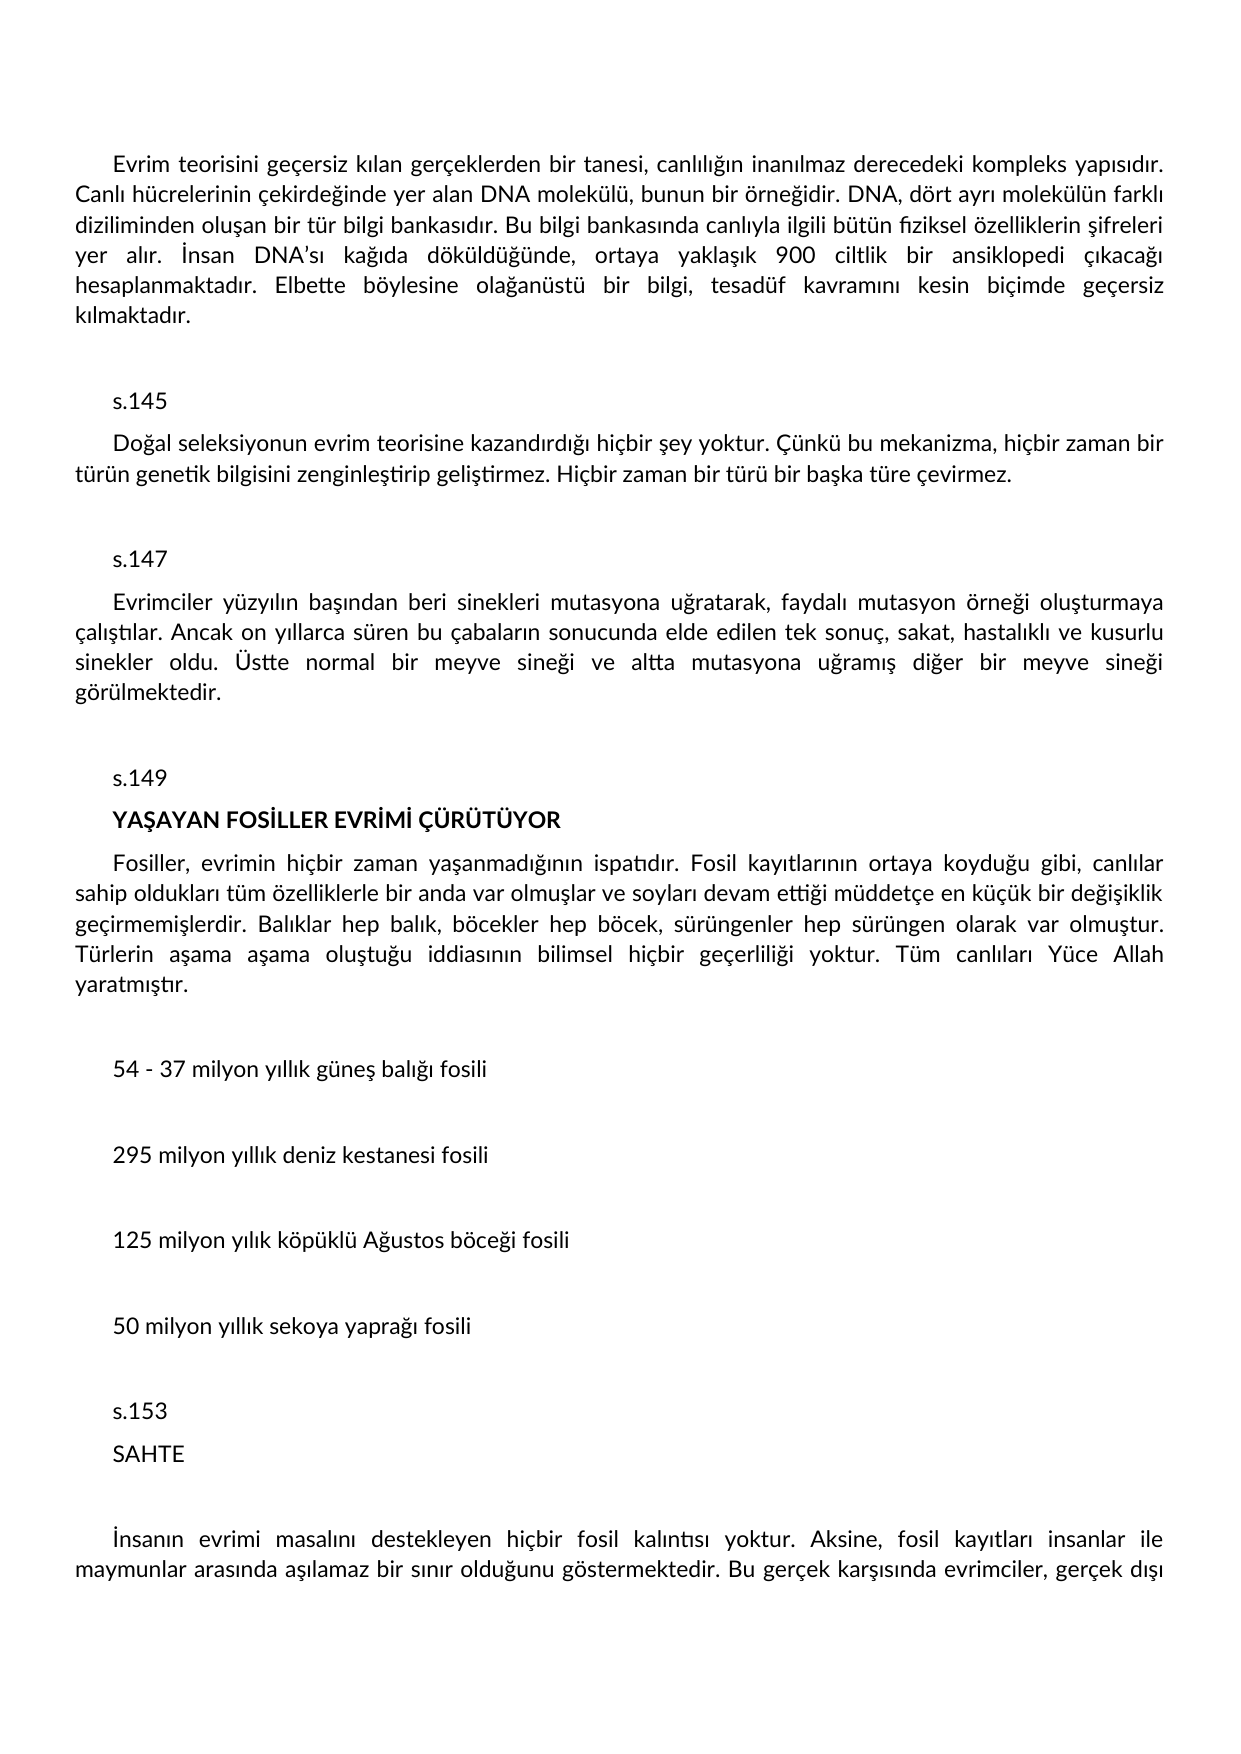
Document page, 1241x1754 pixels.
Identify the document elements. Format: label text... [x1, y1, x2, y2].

text Evrim teorisini geçersiz kılan gerçeklerden bir tanesi, canlılığın inanılmaz derecedeki kompleks yapısıdır. Canlı hücrelerinin çekirdeğinde yer alan DNA molekülü, bunun bir örneğidir. DNA, dört ayrı molekülün farklı diziliminden oluşan bir tür bilgi bankasıdır. Bu bilgi bankasında canlıyla ilgili bütün fiziksel özelliklerin şifreleri yer alır. İnsan DNA’sı kağıda döküldüğünde, ortaya yaklaşık 900 ciltlik bir ansiklopedi çıkacağı hesaplanmaktadır. Elbette böylesine olağanüstü bir bilgi, tesadüf kavramını kesin biçimde geçersiz kılmaktadır. [75, 150, 1165, 328]
text s.145 [75, 386, 1165, 414]
text s.153 [75, 1397, 1165, 1424]
text İnsanın evrimi masalını destekleyen hiçbir fosil kalıntısı yoktur. Aksine, fosil kayıtları insanlar ile maymunlar arasında aşılamaz bir sınır olduğunu göstermektedir. Bu gerçek karşısında evrimciler, gerçek dışı [75, 1525, 1165, 1583]
text 295 milyon yıllık deniz kestanesi fosili [75, 1141, 1165, 1168]
text Evrimciler yüzyılın başından beri sinekleri mutasyona uğratarak, faydalı mutasyon örneği oluşturmaya çalıştılar. Ancak on yıllarca süren bu çabaların sonucunda elde edilen tek sonuç, sakat, hastalıklı ve kusurlu sinekler oldu. Üstte normal bir meyve sineği ve altta mutasyona uğramış diğer bir meyve sineği görülmektedir. [75, 587, 1165, 706]
text s.147 [75, 545, 1165, 572]
text s.149 [75, 763, 1165, 791]
text YAŞAYAN FOSİLLER EVRİMİ ÇÜRÜTÜYOR [75, 806, 1165, 834]
text 54 - 37 milyon yıllık güneş balığı fosili [75, 1055, 1165, 1083]
text 50 milyon yıllık sekoya yaprağı fosili [75, 1311, 1165, 1339]
text 125 milyon yılık köpüklü Ağustos böceği fosili [75, 1226, 1165, 1253]
text Fosiller, evrimin hiçbir zaman yaşanmadığının ispatıdır. Fosil kayıtlarının ortaya koyduğu gibi, canlılar sahip oldukları tüm özelliklerle bir anda var olmuşlar ve soyları devam ettiği müddetçe en küçük bir değişiklik geçirmemişlerdir. Balıklar hep balık, böcekler hep böcek, sürüngenler hep sürüngen olarak var olmuştur. Türlerin aşama aşama oluştuğu iddiasının bilimsel hiçbir geçerliliği yoktur. Tüm canlıları Yüce Allah yaratmıştır. [75, 849, 1165, 997]
text Doğal seleksiyonun evrim teorisine kazandırdığı hiçbir şey yoktur. Çünkü bu mekanizma, hiçbir zaman bir türün genetik bilgisini zenginleştirip geliştirmez. Hiçbir zaman bir türü bir başka türe çevirmez. [75, 429, 1165, 487]
text SAHTE [75, 1439, 1165, 1467]
